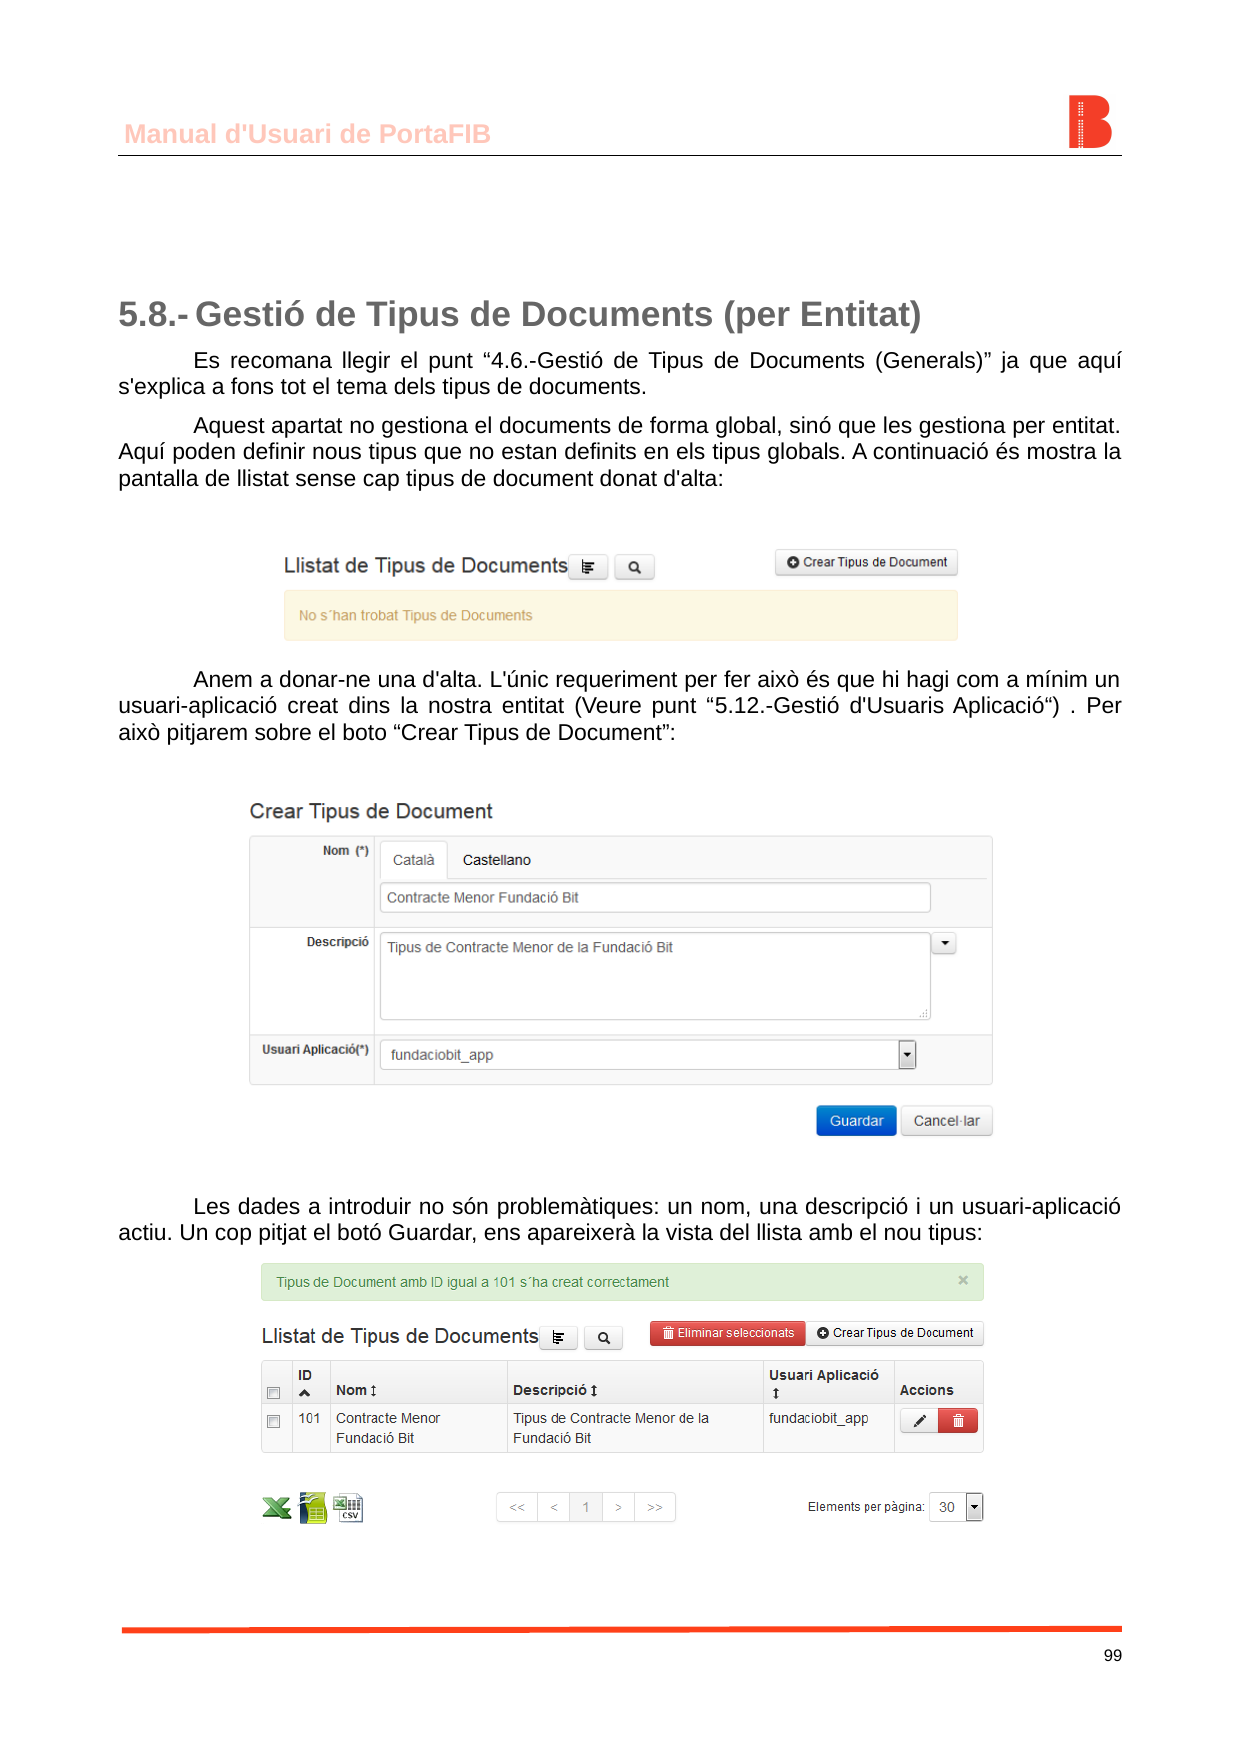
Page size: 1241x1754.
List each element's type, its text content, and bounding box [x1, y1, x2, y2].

subtitle Gestió de Tipus de Documents (per Entitat) [118, 293, 1122, 334]
picture [1063, 94, 1117, 150]
text Anem a donar-ne una d'alta. L'únic requeriment per fer això és que hi hagi com a mínim un usuari-aplicació creat dins la nostra entitat (Veure punt “5.12.-Gestió d'Usuaris Aplicació“) . Per això pitjarem sobre el boto “Crear Tipus de Document”: [118, 666, 1122, 745]
text Les dades a introduir no són problemàtiques: un nom, una descripció i un usuari-aplicació actiu. Un cop pitjat el botó Guardar, ens apareixerà la vista del llista amb el nou tipus: [118, 1193, 1122, 1246]
text Aquest apartat no gestiona el documents de forma global, sinó que les gestiona per entitat. Aquí poden definir nous tipus que no estan definits en els tipus globals. A continuació és mostra la pantalla de llistat sense cap tipus de document donat d'alta: [118, 412, 1122, 491]
picture [250, 1258, 990, 1537]
text Es recomana llegir el punt “4.6.-Gestió de Tipus de Documents (Generals)” ja que aquí s'explica a fons tot el tema dels tipus de documents. [118, 347, 1122, 399]
picture [275, 542, 965, 654]
picture [241, 796, 999, 1142]
